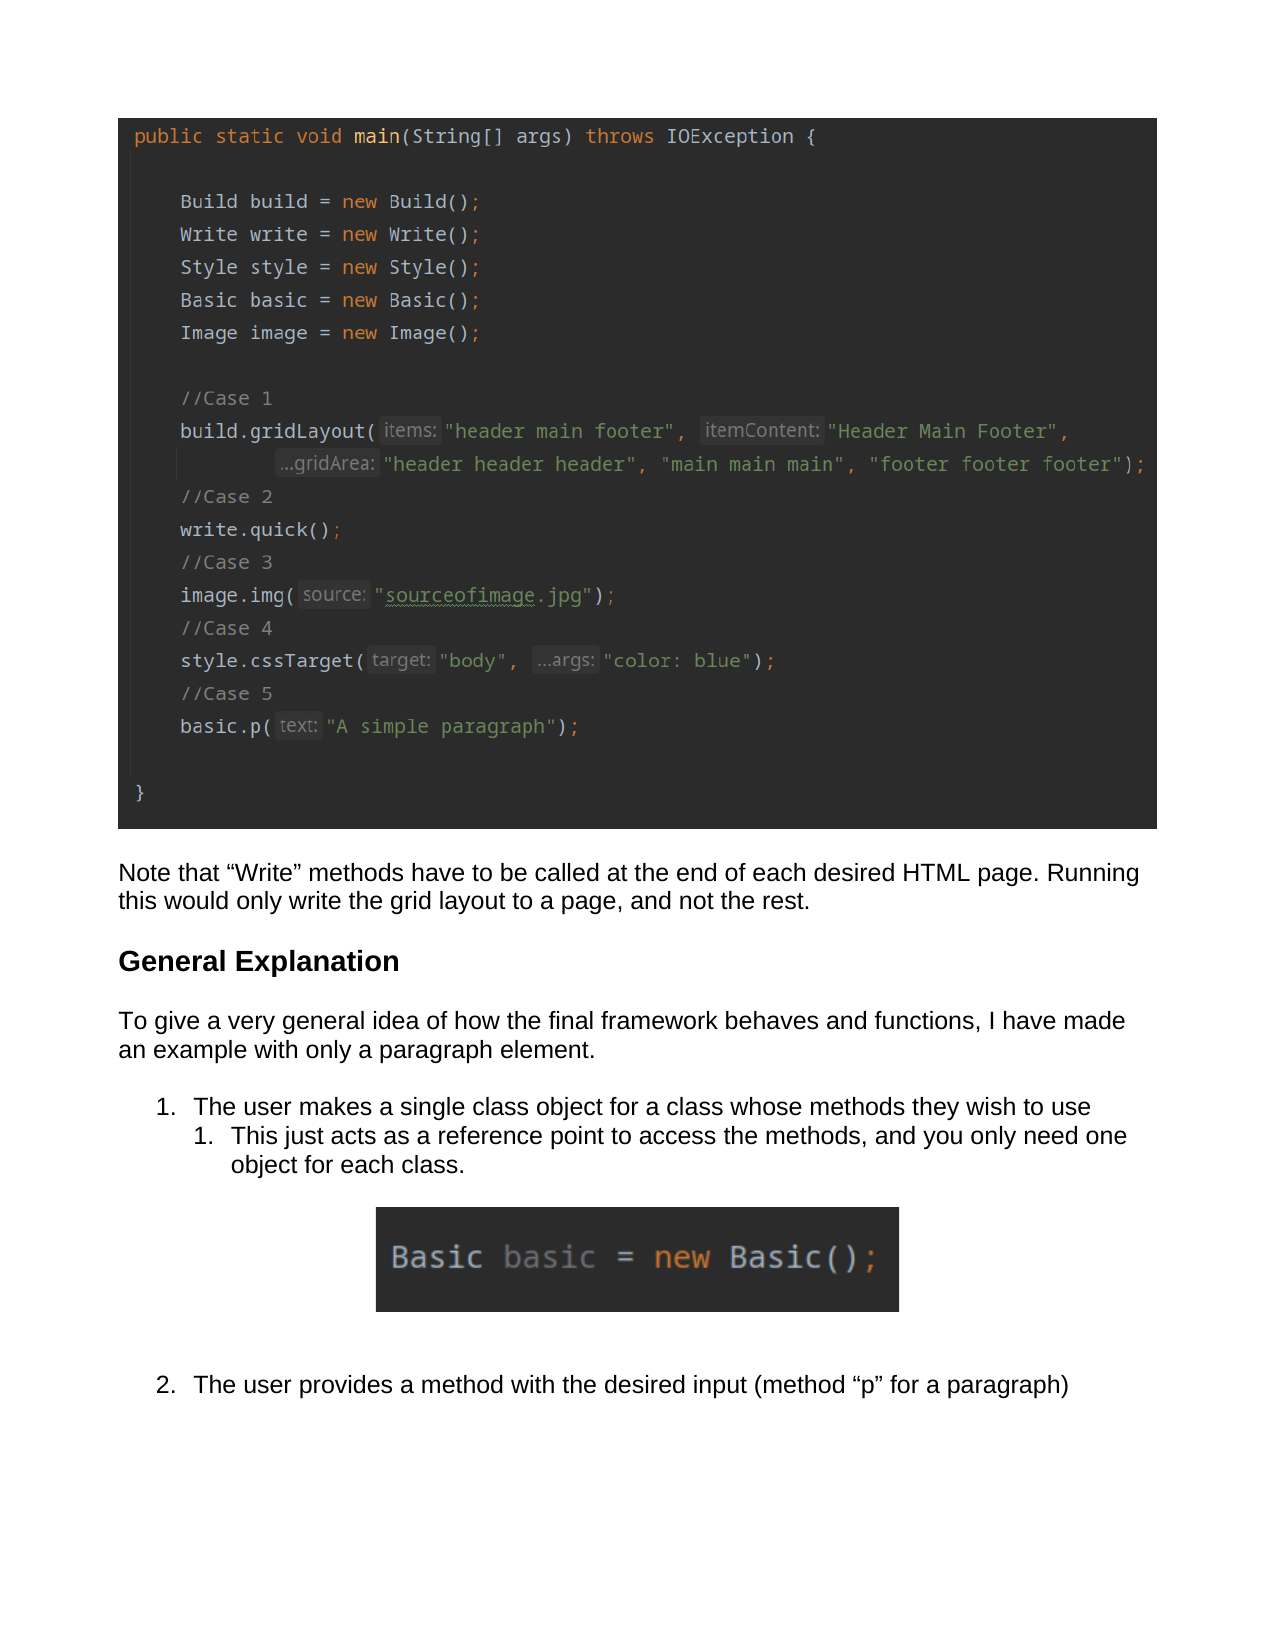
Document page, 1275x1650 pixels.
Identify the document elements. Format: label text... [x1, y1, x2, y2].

list The user makes a single class object for a class whose methods they wish to use [156, 1092, 1157, 1121]
picture [118, 118, 1157, 829]
text To give a very general idea of how the final framework behaves and functions, I have made an example with only a paragraph element. [118, 1006, 1157, 1064]
text General Explanation [118, 944, 1157, 977]
list The user provides a method with the desired input (method “p” for a paragraph) [156, 1369, 1157, 1398]
text Note that “Write” methods have to be called at the end of each desired HTML page. Running this would only write the grid layout to a page, and not the rest. [118, 858, 1157, 915]
list This just acts as a reference point to access the methods, and you only need one object for each class. [193, 1121, 1157, 1179]
picture [375, 1207, 900, 1312]
